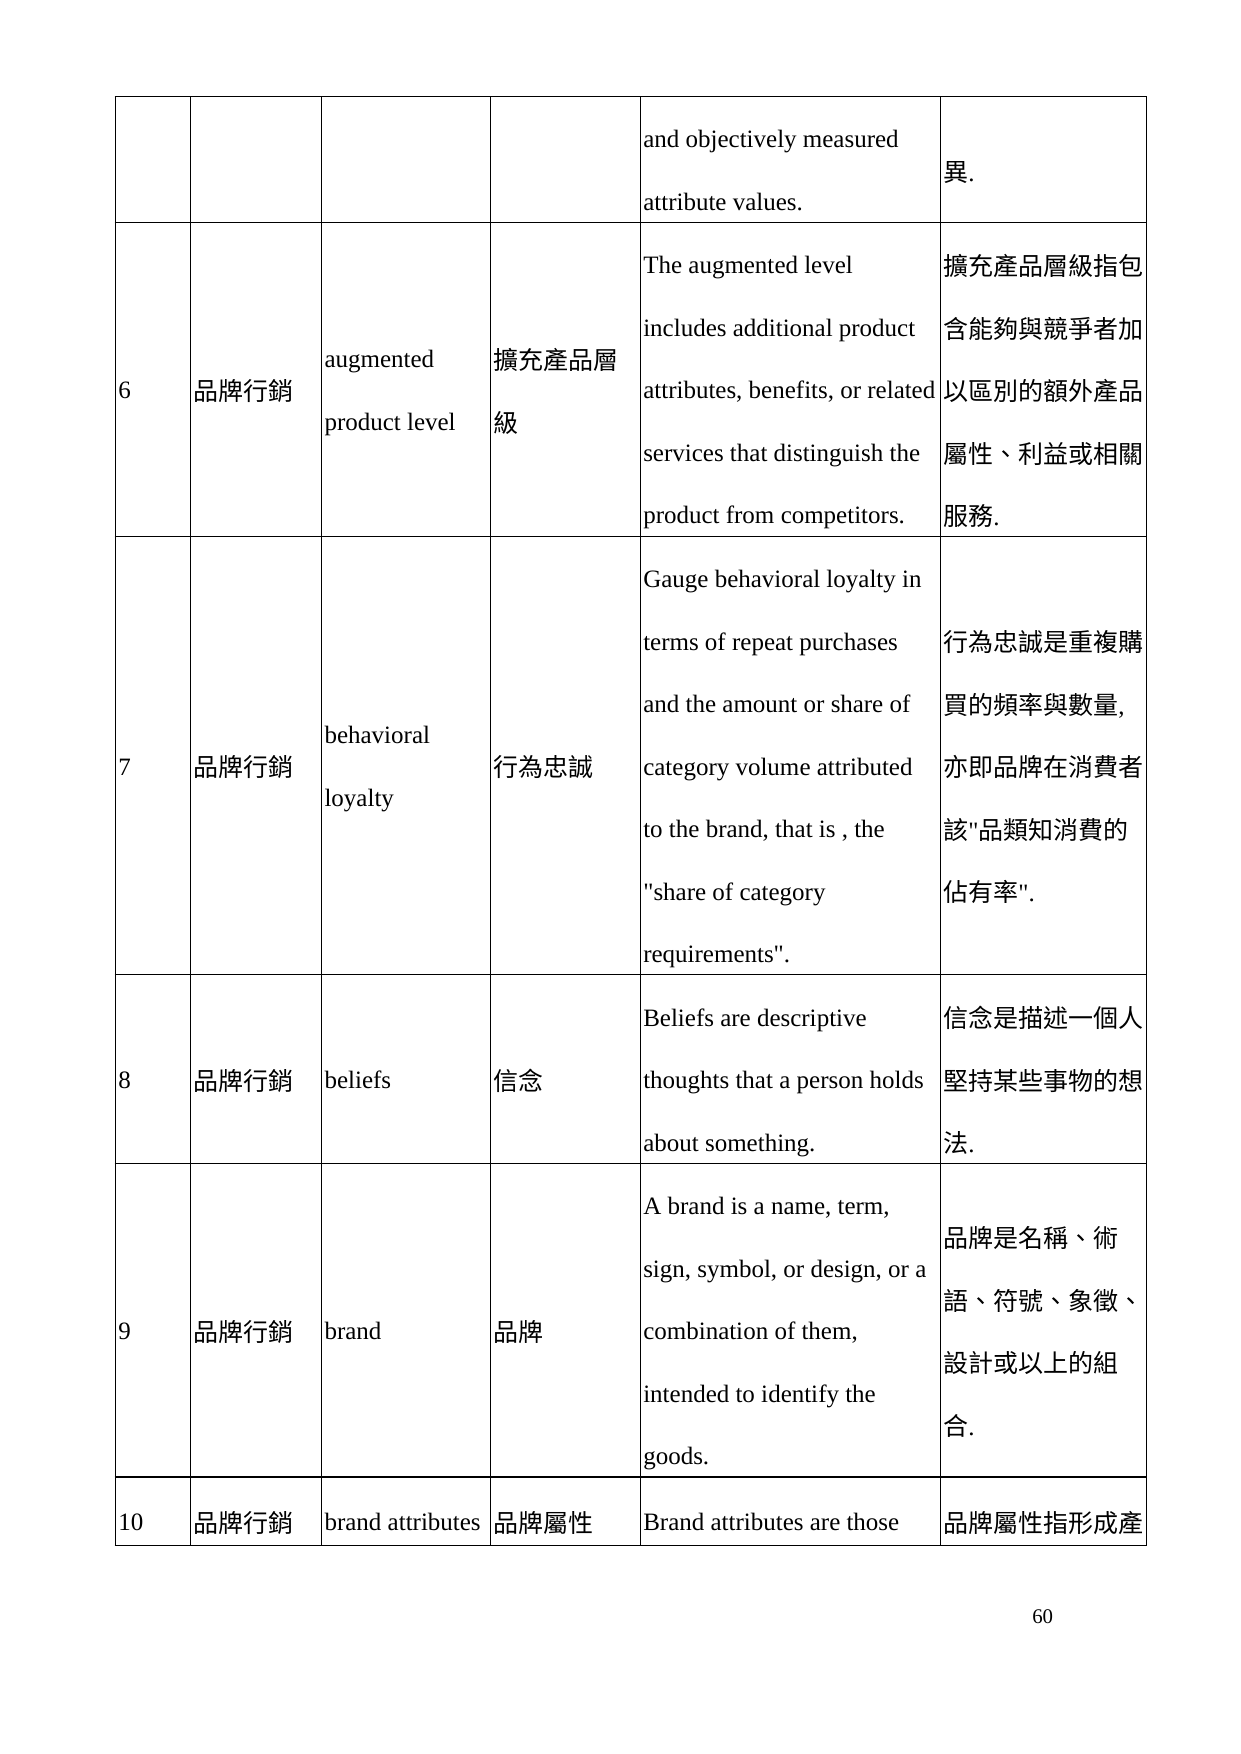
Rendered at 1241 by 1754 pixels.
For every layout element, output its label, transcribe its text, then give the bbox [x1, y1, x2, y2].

table_cell 擴充產品層級指包含能夠與競爭者加以區別的額外產品屬性、利益或相關服務. [941, 223, 1146, 536]
table_cell 10 [116, 1478, 190, 1545]
table_cell 7 [116, 537, 190, 974]
table_cell [322, 97, 490, 222]
table_cell 品牌行銷 [191, 223, 321, 536]
table_cell 品牌屬性 [491, 1478, 640, 1545]
table_cell 擴充產品層級 [491, 223, 640, 536]
table_cell 9 [116, 1164, 190, 1476]
table_cell brand attributes [322, 1478, 490, 1545]
table_cell 6 [116, 223, 190, 536]
table_cell [116, 97, 190, 222]
table_cell 行為忠誠是重複購買的頻率與數量,亦即品牌在消費者該"品類知消費的佔有率". [941, 537, 1146, 974]
table_cell 品牌 [491, 1164, 640, 1476]
table_cell augmented product level [322, 223, 490, 536]
table_cell [491, 97, 640, 222]
table_cell 品牌屬性指形成產 [941, 1478, 1146, 1545]
table_cell 行為忠誠 [491, 537, 640, 974]
table_cell 品牌行銷 [191, 537, 321, 974]
table_cell 8 [116, 975, 190, 1163]
table_cell Brand attributes are those [641, 1478, 940, 1545]
table_cell beliefs [322, 975, 490, 1163]
table_cell 異. [941, 97, 1146, 222]
table_cell The augmented level includes additional product attributes, benefits, or related services that distinguish the product from competitors. [641, 223, 940, 536]
table_cell and objectively measured attribute values. [641, 97, 940, 222]
table_cell Gauge behavioral loyalty in terms of repeat purchases and the amount or share of category volume attributed to the brand, that is , the "share of category requirements". [641, 537, 940, 974]
table_cell brand [322, 1164, 490, 1476]
table_cell 品牌是名稱、術語、符號、象徵、設計或以上的組合. [941, 1164, 1146, 1476]
table_cell 品牌行銷 [191, 975, 321, 1163]
table_cell [191, 97, 321, 222]
table_cell 品牌行銷 [191, 1164, 321, 1476]
table_cell behavioral loyalty [322, 537, 490, 974]
table_cell 信念 [491, 975, 640, 1163]
table_cell A brand is a name, term, sign, symbol, or design, or a combination of them, intended to identify the goods. [641, 1164, 940, 1476]
table_cell 信念是描述一個人堅持某些事物的想法. [941, 975, 1146, 1163]
table_cell Beliefs are descriptive thoughts that a person holds about something. [641, 975, 940, 1163]
table_cell 品牌行銷 [191, 1478, 321, 1545]
